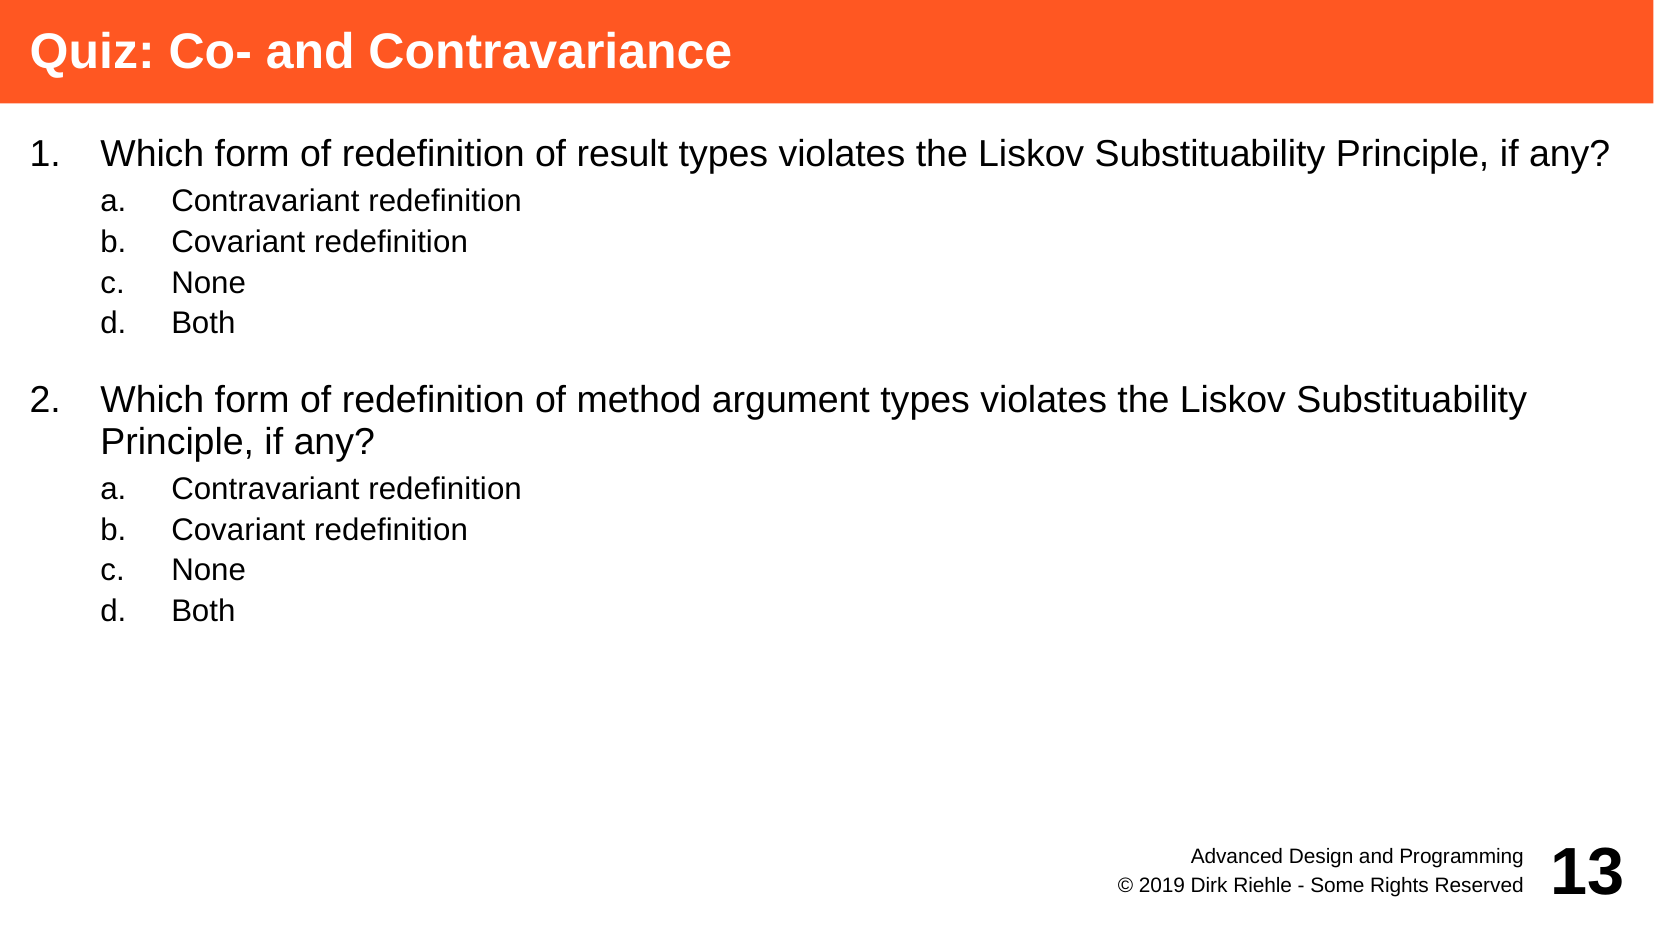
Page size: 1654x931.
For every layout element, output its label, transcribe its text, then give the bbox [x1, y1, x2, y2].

list Which form of redefinition of result types violates the Liskov Substituability Principle, if any? Contravariant redefinition Covariant redefinition None Both Which form of redefinition of method argument types violates the Liskov Substituability Principle, if any? Contravariant redefinition Covariant redefinition None Both [29, 132, 1625, 813]
title Quiz: Co- and Contravariance [0, 0, 1654, 104]
